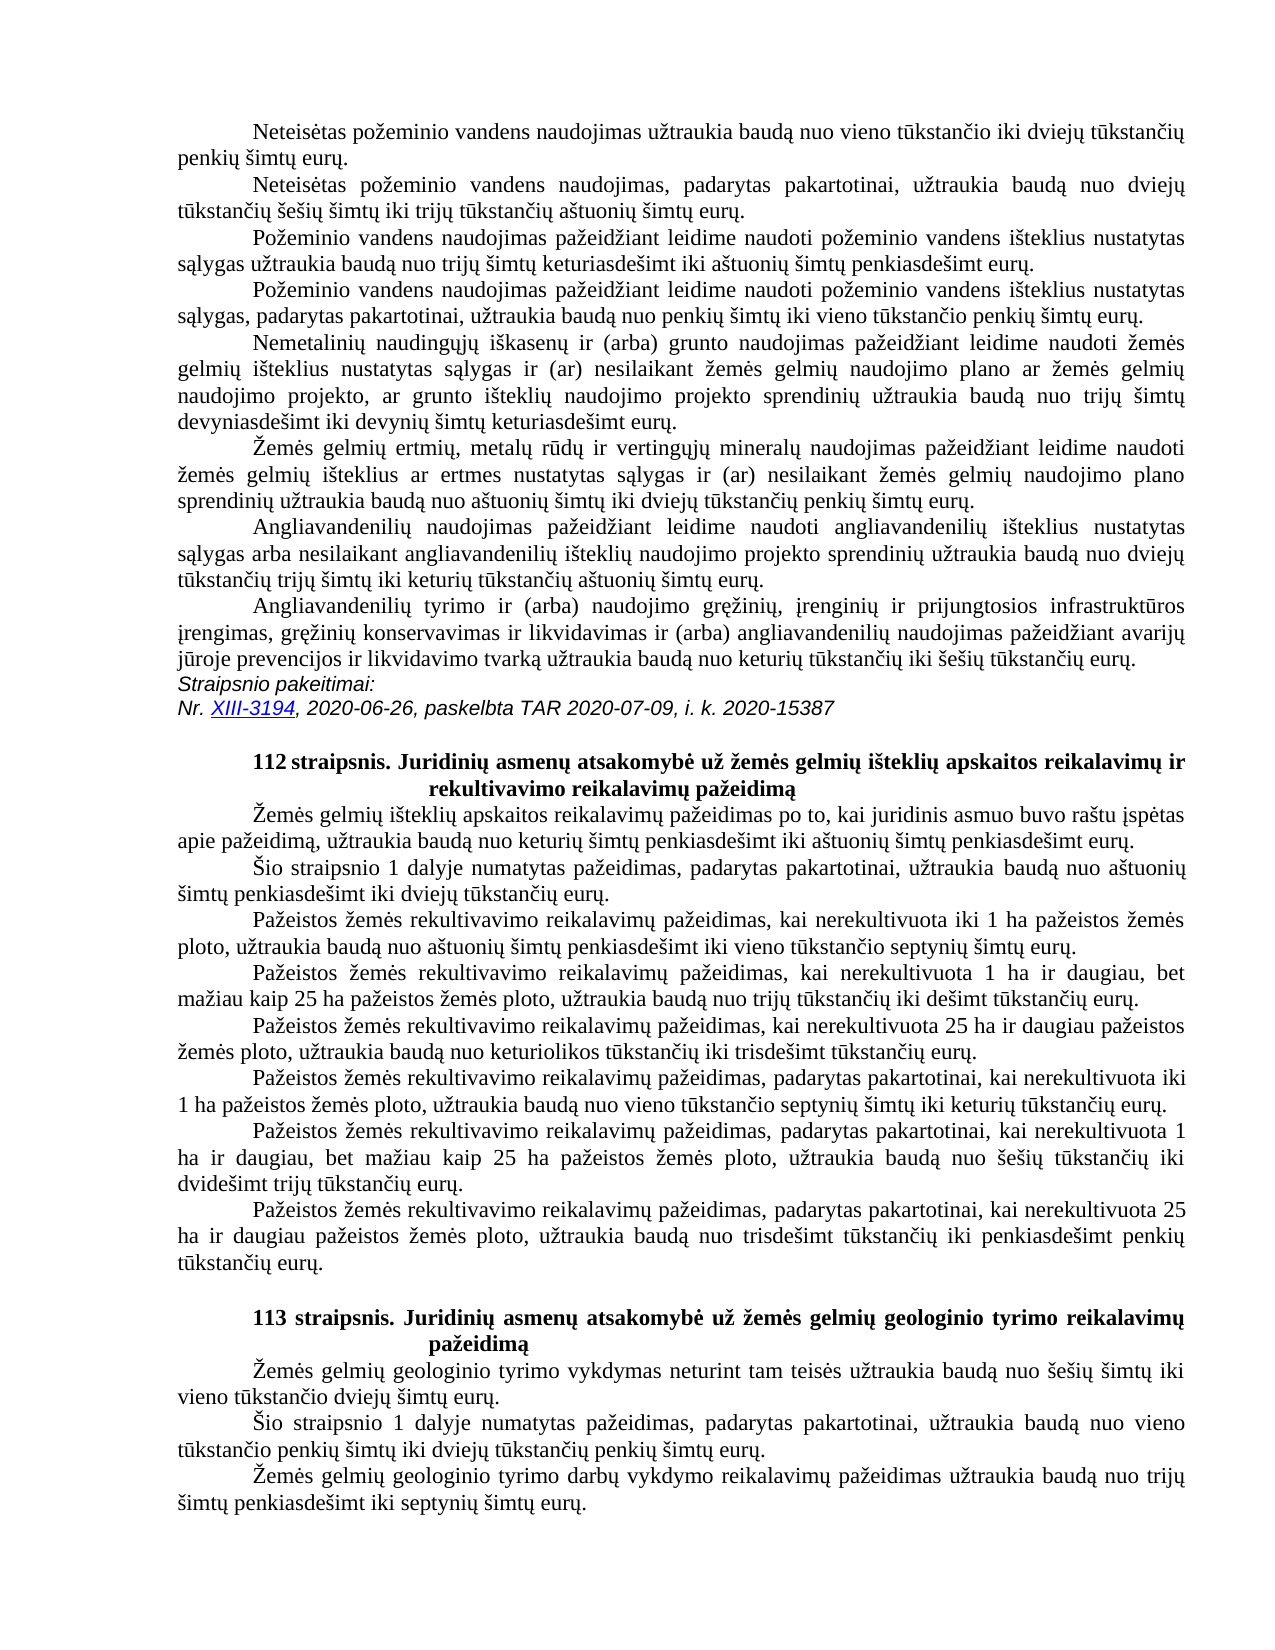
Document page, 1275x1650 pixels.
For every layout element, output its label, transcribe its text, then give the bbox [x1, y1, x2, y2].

text Pažeistos žemės rekultivavimo reikalavimų pažeidimas, padarytas pakartotinai, kai nerekultivuota 25 ha ir daugiau pažeistos žemės ploto, užtraukia baudą nuo trisdešimt tūkstančių iki penkiasdešimt penkių tūkstančių eurų. [177, 1196, 1186, 1275]
text Požeminio vandens naudojimas pažeidžiant leidime naudoti požeminio vandens išteklius nustatytas sąlygas, padarytas pakartotinai, užtraukia baudą nuo penkių šimtų iki vieno tūkstančio penkių šimtų eurų. [177, 276, 1186, 329]
text Žemės gelmių išteklių apskaitos reikalavimų pažeidimas po to, kai juridinis asmuo buvo raštu įspėtas apie pažeidimą, užtraukia baudą nuo keturių šimtų penkiasdešimt iki aštuonių šimtų penkiasdešimt eurų. [177, 801, 1186, 854]
text 112 straipsnis. Juridinių asmenų atsakomybė už žemės gelmių išteklių apskaitos reikalavimų ir rekultivavimo reikalavimų pažeidimą [252, 748, 1186, 801]
text Žemės gelmių ertmių, metalų rūdų ir vertingųjų mineralų naudojimas pažeidžiant leidime naudoti žemės gelmių išteklius ar ertmes nustatytas sąlygas ir (ar) nesilaikant žemės gelmių naudojimo plano sprendinių užtraukia baudą nuo aštuonių šimtų iki dviejų tūkstančių penkių šimtų eurų. [177, 434, 1186, 513]
text Neteisėtas požeminio vandens naudojimas, padarytas pakartotinai, užtraukia baudą nuo dviejų tūkstančių šešių šimtų iki trijų tūkstančių aštuonių šimtų eurų. [177, 171, 1186, 223]
text Pažeistos žemės rekultivavimo reikalavimų pažeidimas, kai nerekultivuota 25 ha ir daugiau pažeistos žemės ploto, užtraukia baudą nuo keturiolikos tūkstančių iki trisdešimt tūkstančių eurų. [177, 1012, 1186, 1064]
text Požeminio vandens naudojimas pažeidžiant leidime naudoti požeminio vandens išteklius nustatytas sąlygas užtraukia baudą nuo trijų šimtų keturiasdešimt iki aštuonių šimtų penkiasdešimt eurų. [177, 223, 1186, 276]
text Angliavandenilių tyrimo ir (arba) naudojimo gręžinių, įrenginių ir prijungtosios infrastruktūros įrengimas, gręžinių konservavimas ir likvidavimas ir (arba) angliavandenilių naudojimas pažeidžiant avarijų jūroje prevencijos ir likvidavimo tvarką užtraukia baudą nuo keturių tūkstančių iki šešių tūkstančių eurų. [177, 592, 1186, 672]
text 113 straipsnis. Juridinių asmenų atsakomybė už žemės gelmių geologinio tyrimo reikalavimų pažeidimą [252, 1304, 1186, 1357]
text Straipsnio pakeitimai: [177, 672, 1186, 696]
text Šio straipsnio 1 dalyje numatytas pažeidimas, padarytas pakartotinai, užtraukia baudą nuo aštuonių šimtų penkiasdešimt iki dviejų tūkstančių eurų. [177, 854, 1186, 906]
text Pažeistos žemės rekultivavimo reikalavimų pažeidimas, padarytas pakartotinai, kai nerekultivuota iki 1 ha pažeistos žemės ploto, užtraukia baudą nuo vieno tūkstančio septynių šimtų iki keturių tūkstančių eurų. [177, 1064, 1186, 1117]
text Neteisėtas požeminio vandens naudojimas užtraukia baudą nuo vieno tūkstančio iki dviejų tūkstančių penkių šimtų eurų. [177, 118, 1186, 171]
text Žemės gelmių geologinio tyrimo darbų vykdymo reikalavimų pažeidimas užtraukia baudą nuo trijų šimtų penkiasdešimt iki septynių šimtų eurų. [177, 1462, 1186, 1515]
text Šio straipsnio 1 dalyje numatytas pažeidimas, padarytas pakartotinai, užtraukia baudą nuo vieno tūkstančio penkių šimtų iki dviejų tūkstančių penkių šimtų eurų. [177, 1409, 1186, 1462]
text Angliavandenilių naudojimas pažeidžiant leidime naudoti angliavandenilių išteklius nustatytas sąlygas arba nesilaikant angliavandenilių išteklių naudojimo projekto sprendinių užtraukia baudą nuo dviejų tūkstančių trijų šimtų iki keturių tūkstančių aštuonių šimtų eurų. [177, 513, 1186, 592]
text Pažeistos žemės rekultivavimo reikalavimų pažeidimas, padarytas pakartotinai, kai nerekultivuota 1 ha ir daugiau, bet mažiau kaip 25 ha pažeistos žemės ploto, užtraukia baudą nuo šešių tūkstančių iki dvidešimt trijų tūkstančių eurų. [177, 1117, 1186, 1196]
text Pažeistos žemės rekultivavimo reikalavimų pažeidimas, kai nerekultivuota iki 1 ha pažeistos žemės ploto, užtraukia baudą nuo aštuonių šimtų penkiasdešimt iki vieno tūkstančio septynių šimtų eurų. [177, 906, 1186, 959]
text Žemės gelmių geologinio tyrimo vykdymas neturint tam teisės užtraukia baudą nuo šešių šimtų iki vieno tūkstančio dviejų šimtų eurų. [177, 1357, 1186, 1409]
text Nr. XIII-3194, 2020-06-26, paskelbta TAR 2020-07-09, i. k. 2020-15387 [177, 696, 1186, 719]
text Pažeistos žemės rekultivavimo reikalavimų pažeidimas, kai nerekultivuota 1 ha ir daugiau, bet mažiau kaip 25 ha pažeistos žemės ploto, užtraukia baudą nuo trijų tūkstančių iki dešimt tūkstančių eurų. [177, 959, 1186, 1012]
text Nemetalinių naudingųjų iškasenų ir (arba) grunto naudojimas pažeidžiant leidime naudoti žemės gelmių išteklius nustatytas sąlygas ir (ar) nesilaikant žemės gelmių naudojimo plano ar žemės gelmių naudojimo projekto, ar grunto išteklių naudojimo projekto sprendinių užtraukia baudą nuo trijų šimtų devyniasdešimt iki devynių šimtų keturiasdešimt eurų. [177, 329, 1186, 434]
